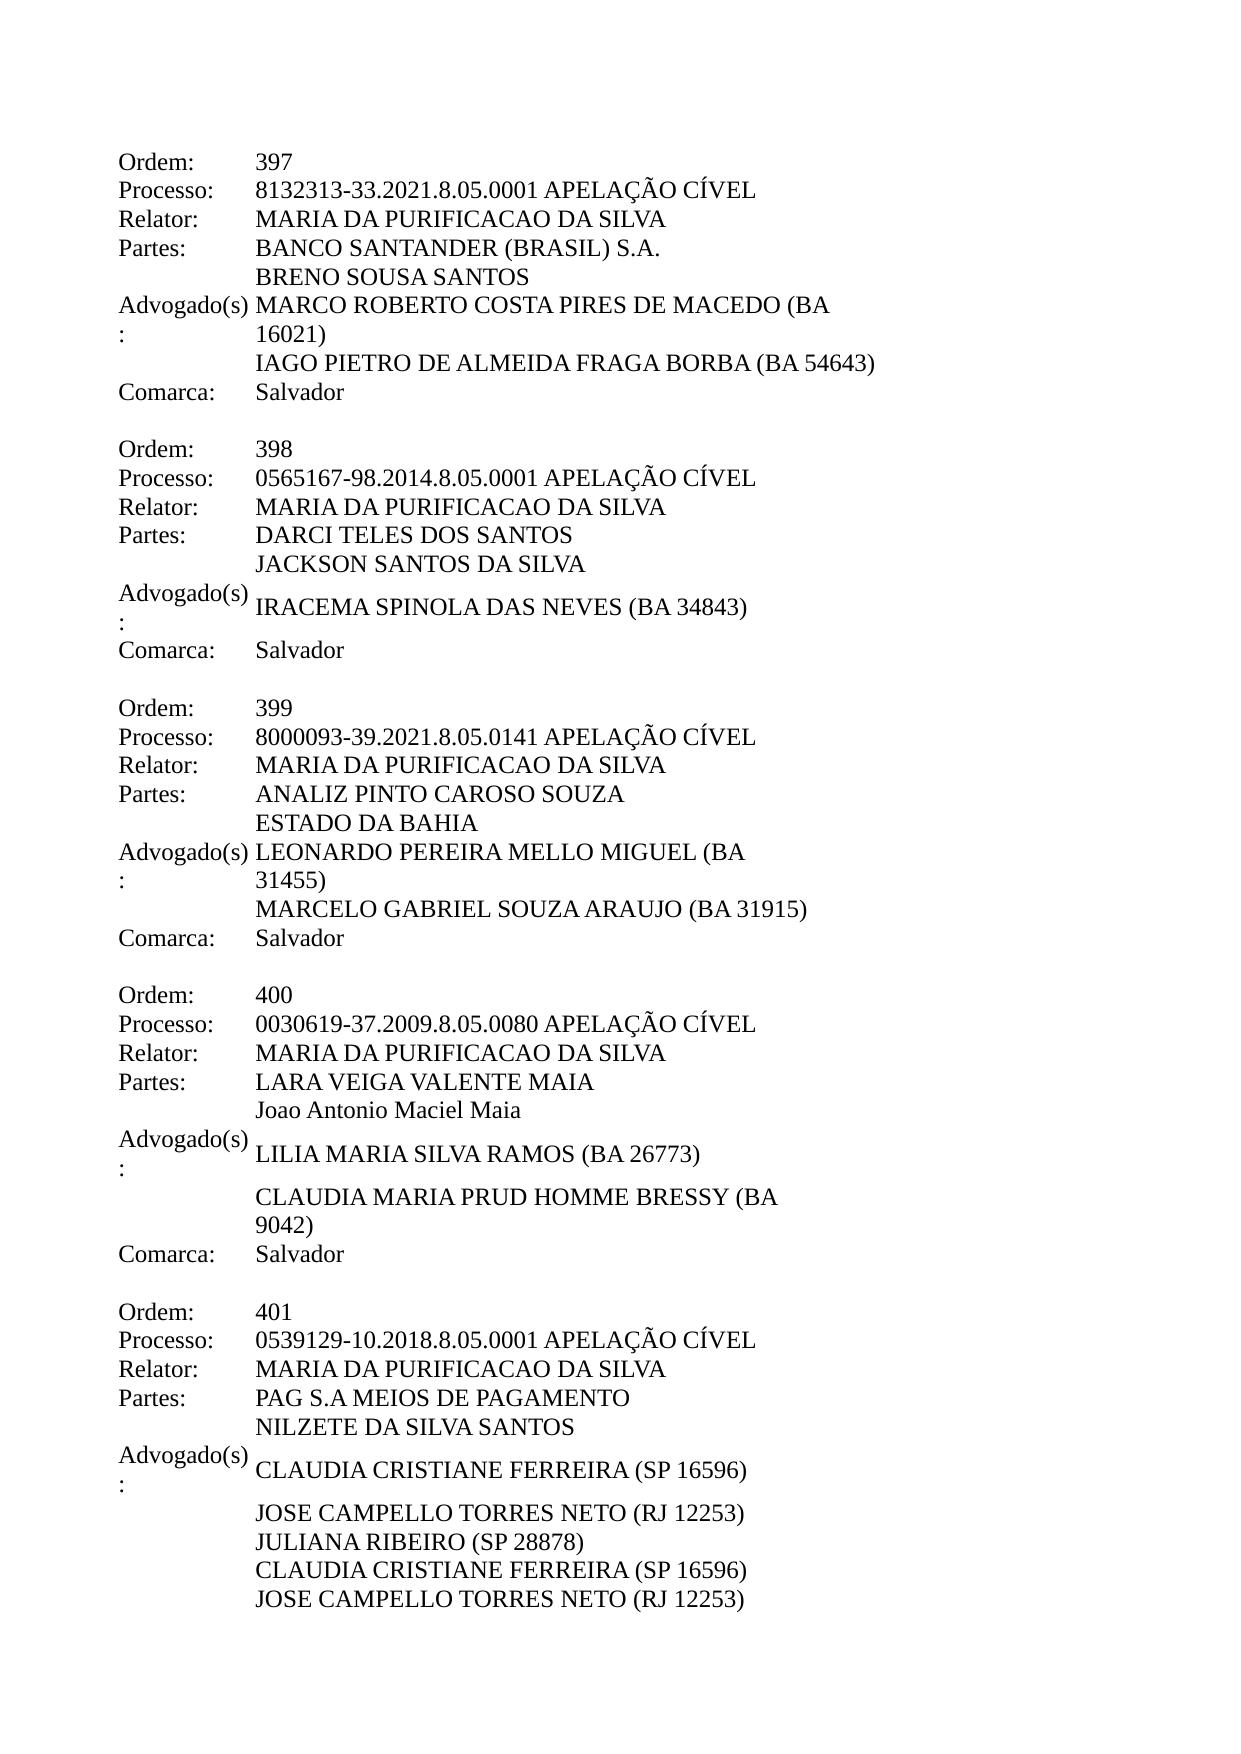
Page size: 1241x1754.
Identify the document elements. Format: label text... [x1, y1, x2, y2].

table_cell Advogado(s): [118, 578, 255, 636]
table_header 398 [255, 434, 758, 463]
table_cell 0565167-98.2014.8.05.0001 APELAÇÃO CÍVEL [255, 463, 758, 492]
table_header Ordem: [118, 147, 255, 176]
table_cell 0539129-10.2018.8.05.0001 APELAÇÃO CÍVEL [255, 1326, 758, 1354]
table_cell Comarca: [118, 1239, 255, 1268]
table_header Ordem: [118, 693, 255, 722]
table_cell Relator: [118, 751, 255, 779]
table_cell Advogado(s): [118, 837, 255, 894]
table_header 397 [255, 147, 905, 176]
table_cell MARCELO GABRIEL SOUZA ARAUJO (BA 31915) [255, 894, 819, 923]
table_cell Processo: [118, 463, 255, 492]
table_cell [118, 348, 255, 377]
table_cell PAG S.A MEIOS DE PAGAMENTO [255, 1383, 758, 1412]
table_cell LARA VEIGA VALENTE MAIA [255, 1067, 838, 1096]
table_cell [118, 894, 255, 923]
table_cell IAGO PIETRO DE ALMEIDA FRAGA BORBA (BA 54643) [255, 348, 905, 377]
table_cell [118, 1498, 255, 1527]
table_cell Processo: [118, 1009, 255, 1038]
table_cell 0030619-37.2009.8.05.0080 APELAÇÃO CÍVEL [255, 1009, 838, 1038]
table_cell CLAUDIA CRISTIANE FERREIRA (SP 16596) [255, 1556, 758, 1584]
table_cell 8000093-39.2021.8.05.0141 APELAÇÃO CÍVEL [255, 722, 819, 751]
table_header Ordem: [118, 981, 255, 1009]
table_header 401 [255, 1297, 758, 1326]
table_cell Advogado(s): [118, 1124, 255, 1182]
table_cell 8132313-33.2021.8.05.0001 APELAÇÃO CÍVEL [255, 176, 905, 204]
table_cell MARCO ROBERTO COSTA PIRES DE MACEDO (BA 16021) [255, 291, 905, 348]
table_cell [118, 808, 255, 837]
table_cell Partes: [118, 233, 255, 262]
table_cell Relator: [118, 492, 255, 521]
table_cell BANCO SANTANDER (BRASIL) S.A. [255, 233, 905, 262]
table_cell [118, 1096, 255, 1124]
table_header 399 [255, 693, 819, 722]
table_cell CLAUDIA MARIA PRUD HOMME BRESSY (BA 9042) [255, 1182, 838, 1239]
table_cell BRENO SOUSA SANTOS [255, 262, 905, 291]
table_cell DARCI TELES DOS SANTOS [255, 521, 758, 549]
table_cell IRACEMA SPINOLA DAS NEVES (BA 34843) [255, 578, 758, 636]
table_cell [118, 549, 255, 578]
table_cell Advogado(s): [118, 291, 255, 348]
table_cell [118, 1412, 255, 1441]
table_header 400 [255, 981, 838, 1009]
table_cell [118, 1556, 255, 1584]
table_cell Partes: [118, 1383, 255, 1412]
table_cell MARIA DA PURIFICACAO DA SILVA [255, 492, 758, 521]
table_cell Comarca: [118, 377, 255, 406]
table_cell JACKSON SANTOS DA SILVA [255, 549, 758, 578]
table_cell Salvador [255, 923, 819, 952]
table_header Ordem: [118, 1297, 255, 1326]
table_cell CLAUDIA CRISTIANE FERREIRA (SP 16596) [255, 1441, 758, 1498]
table_cell Partes: [118, 521, 255, 549]
table_cell Salvador [255, 1239, 838, 1268]
table_cell Processo: [118, 1326, 255, 1354]
table_header Ordem: [118, 434, 255, 463]
table_cell Relator: [118, 204, 255, 233]
table_cell MARIA DA PURIFICACAO DA SILVA [255, 1038, 838, 1067]
table_cell Joao Antonio Maciel Maia [255, 1096, 838, 1124]
table_cell MARIA DA PURIFICACAO DA SILVA [255, 204, 905, 233]
table_cell JULIANA RIBEIRO (SP 28878) [255, 1527, 758, 1556]
table_cell Salvador [255, 636, 758, 664]
table_cell [118, 1527, 255, 1556]
table_cell Advogado(s): [118, 1441, 255, 1498]
table_cell JOSE CAMPELLO TORRES NETO (RJ 12253) [255, 1498, 758, 1527]
table_cell JOSE CAMPELLO TORRES NETO (RJ 12253) [255, 1584, 758, 1613]
table_cell [118, 1182, 255, 1239]
table_cell NILZETE DA SILVA SANTOS [255, 1412, 758, 1441]
table_cell Comarca: [118, 923, 255, 952]
table_cell [118, 1584, 255, 1613]
table_cell Processo: [118, 722, 255, 751]
table_cell Processo: [118, 176, 255, 204]
table_cell LILIA MARIA SILVA RAMOS (BA 26773) [255, 1124, 838, 1182]
table_cell Relator: [118, 1354, 255, 1383]
table_cell MARIA DA PURIFICACAO DA SILVA [255, 751, 819, 779]
table_cell Partes: [118, 1067, 255, 1096]
table_cell Salvador [255, 377, 905, 406]
table_cell MARIA DA PURIFICACAO DA SILVA [255, 1354, 758, 1383]
table_cell LEONARDO PEREIRA MELLO MIGUEL (BA 31455) [255, 837, 819, 894]
table_cell Comarca: [118, 636, 255, 664]
table_cell Partes: [118, 779, 255, 808]
table_cell Relator: [118, 1038, 255, 1067]
table_cell [118, 262, 255, 291]
table_cell ESTADO DA BAHIA [255, 808, 819, 837]
table_cell ANALIZ PINTO CAROSO SOUZA [255, 779, 819, 808]
